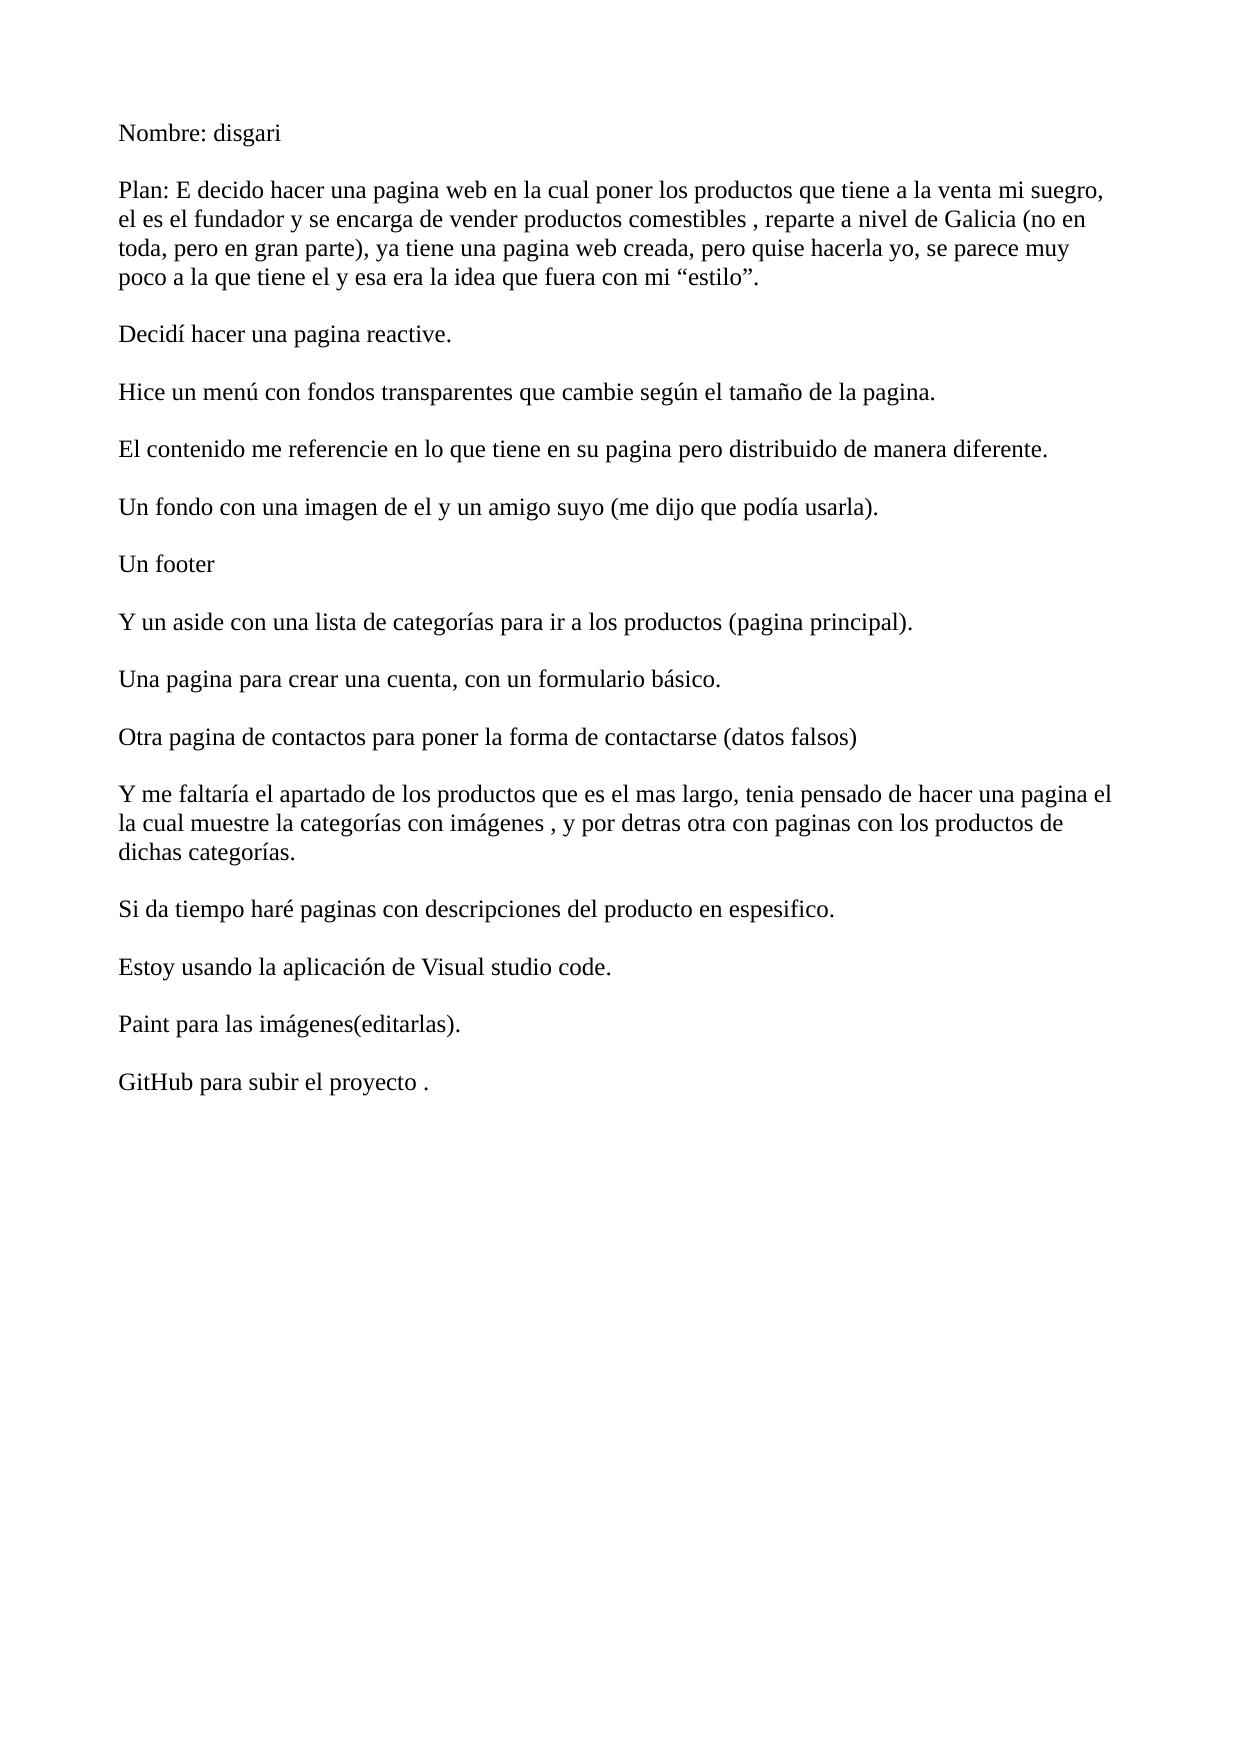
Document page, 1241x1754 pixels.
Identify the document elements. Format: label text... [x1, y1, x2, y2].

text Nombre: disgari [118, 118, 1122, 147]
text El contenido me referencie en lo que tiene en su pagina pero distribuido de manera diferente. [118, 434, 1122, 463]
text Plan: E decido hacer una pagina web en la cual poner los productos que tiene a la venta mi suegro, el es el fundador y se encarga de vender productos comestibles , reparte a nivel de Galicia (no en toda, pero en gran parte), ya tiene una pagina web creada, pero quise hacerla yo, se parece muy poco a la que tiene el y esa era la idea que fuera con mi “estilo”. [118, 176, 1122, 291]
text Una pagina para crear una cuenta, con un formulario básico. [118, 664, 1122, 693]
text Y un aside con una lista de categorías para ir a los productos (pagina principal). [118, 607, 1122, 636]
text Un fondo con una imagen de el y un amigo suyo (me dijo que podía usarla). [118, 492, 1122, 521]
text Hice un menú con fondos transparentes que cambie según el tamaño de la pagina. [118, 377, 1122, 406]
text Decidí hacer una pagina reactive. [118, 319, 1122, 348]
text GitHub para subir el proyecto . [118, 1067, 1122, 1096]
text Estoy usando la aplicación de Visual studio code. [118, 952, 1122, 981]
text Paint para las imágenes(editarlas). [118, 1009, 1122, 1038]
text Si da tiempo haré paginas con descripciones del producto en espesifico. [118, 894, 1122, 923]
text Otra pagina de contactos para poner la forma de contactarse (datos falsos) [118, 722, 1122, 751]
text Y me faltaría el apartado de los productos que es el mas largo, tenia pensado de hacer una pagina el la cual muestre la categorías con imágenes , y por detras otra con paginas con los productos de dichas categorías. [118, 779, 1122, 866]
text Un footer [118, 549, 1122, 578]
